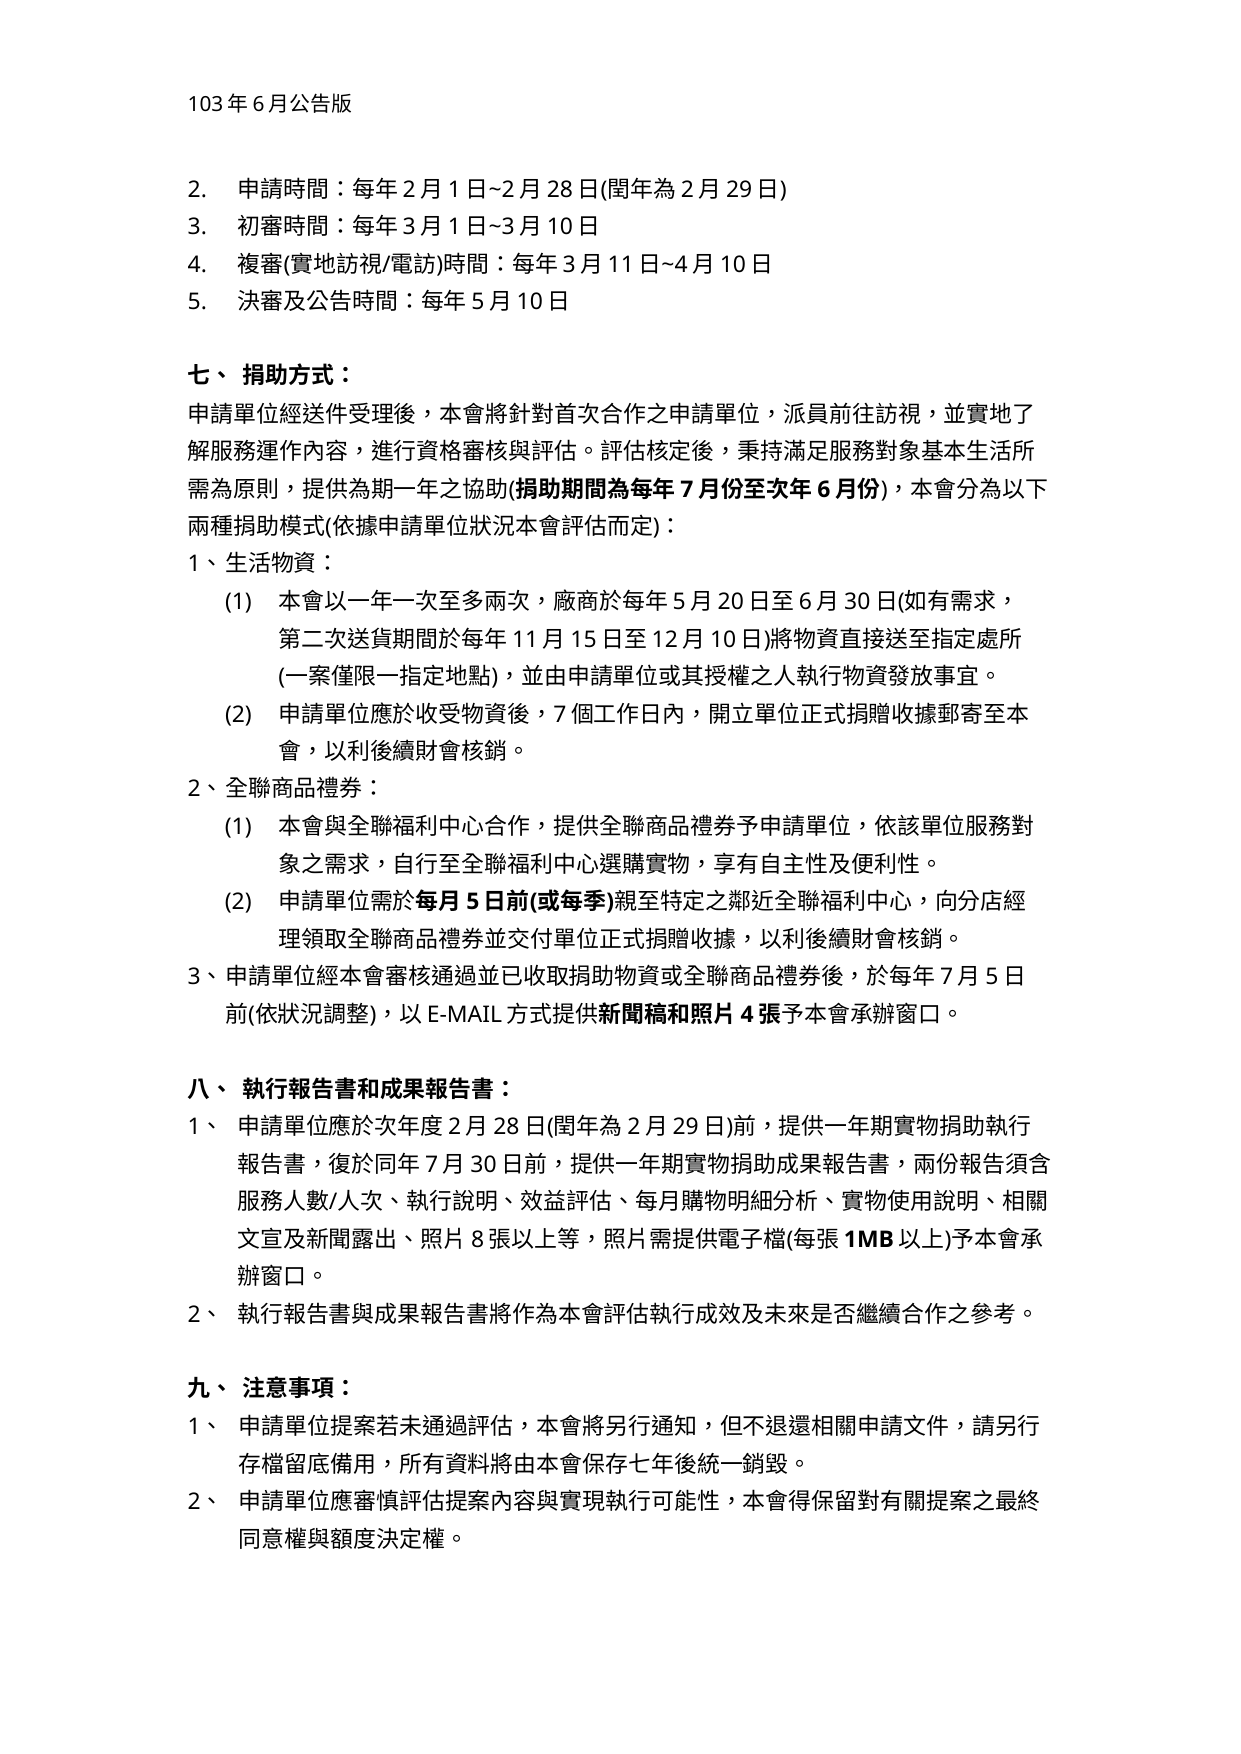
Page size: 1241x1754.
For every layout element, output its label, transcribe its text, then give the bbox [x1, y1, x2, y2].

list 全聯商品禮券： [187, 762, 1053, 800]
list 決審及公告時間：每年5月10日 [187, 275, 1053, 312]
list 申請單位應於收受物資後，7個工作日內，開立單位正式捐贈收據郵寄至本會，以利後續財會核銷。 [225, 687, 1036, 762]
list 複審(實地訪視/電訪)時間：每年3月11日~4月10日 [187, 237, 1053, 275]
list 申請單位需於每月5日前(或每季)親至特定之鄰近全聯福利中心，向分店經理領取全聯商品禮券並交付單位正式捐贈收據，以利後續財會核銷。 [224, 875, 1036, 950]
list 執行報告書與成果報告書將作為本會評估執行成效及未來是否繼續合作之參考。 [187, 1287, 1053, 1325]
list 注意事項： [187, 1362, 1053, 1400]
list 申請單位應於次年度2月28日(閏年為2月29日)前，提供一年期實物捐助執行報告書，復於同年7月30日前，提供一年期實物捐助成果報告書，兩份報告須含服務人數/人次、執行說明、效益評估、每月購物明細分析、實物使用說明、相關文宣及新聞露出、照片8張以上等，照片需提供電子檔(每張1MB以上)予本會承辦窗口。 [187, 1100, 1053, 1287]
list 初審時間：每年3月1日~3月10日 [187, 200, 1053, 237]
list 本會以一年一次至多兩次，廠商於每年5月20日至6月30日(如有需求，第二次送貨期間於每年11月15日至12月10日)將物資直接送至指定處所(一案僅限一指定地點)，並由申請單位或其授權之人執行物資發放事宜。 [225, 575, 1036, 687]
list 申請單位提案若未通過評估，本會將另行通知，但不退還相關申請文件，請另行存檔留底備用，所有資料將由本會保存七年後統一銷毀。 [187, 1400, 1053, 1475]
list 捐助方式： [187, 350, 1053, 387]
list 生活物資： [187, 537, 1053, 575]
list 申請時間：每年2月1日~2月28日(閏年為2月29日) [187, 162, 1053, 200]
list 申請單位應審慎評估提案內容與實現執行可能性，本會得保留對有關提案之最終同意權與額度決定權。 [187, 1475, 1053, 1550]
list 本會與全聯福利中心合作，提供全聯商品禮券予申請單位，依該單位服務對象之需求，自行至全聯福利中心選購實物，享有自主性及便利性。 [224, 800, 1036, 875]
list 執行報告書和成果報告書： [187, 1062, 1053, 1100]
list 申請單位經本會審核通過並已收取捐助物資或全聯商品禮券後，於每年7月5日前(依狀況調整)，以E-MAIL方式提供新聞稿和照片4張予本會承辦窗口。 [187, 950, 1036, 1025]
text 申請單位經送件受理後，本會將針對首次合作之申請單位，派員前往訪視，並實地了解服務運作內容，進行資格審核與評估。評估核定後，秉持滿足服務對象基本生活所需為原則，提供為期一年之協助(捐助期間為每年7月份至次年6月份)，本會分為以下兩種捐助模式(依據申請單位狀況本會評估而定)： [187, 387, 1053, 537]
